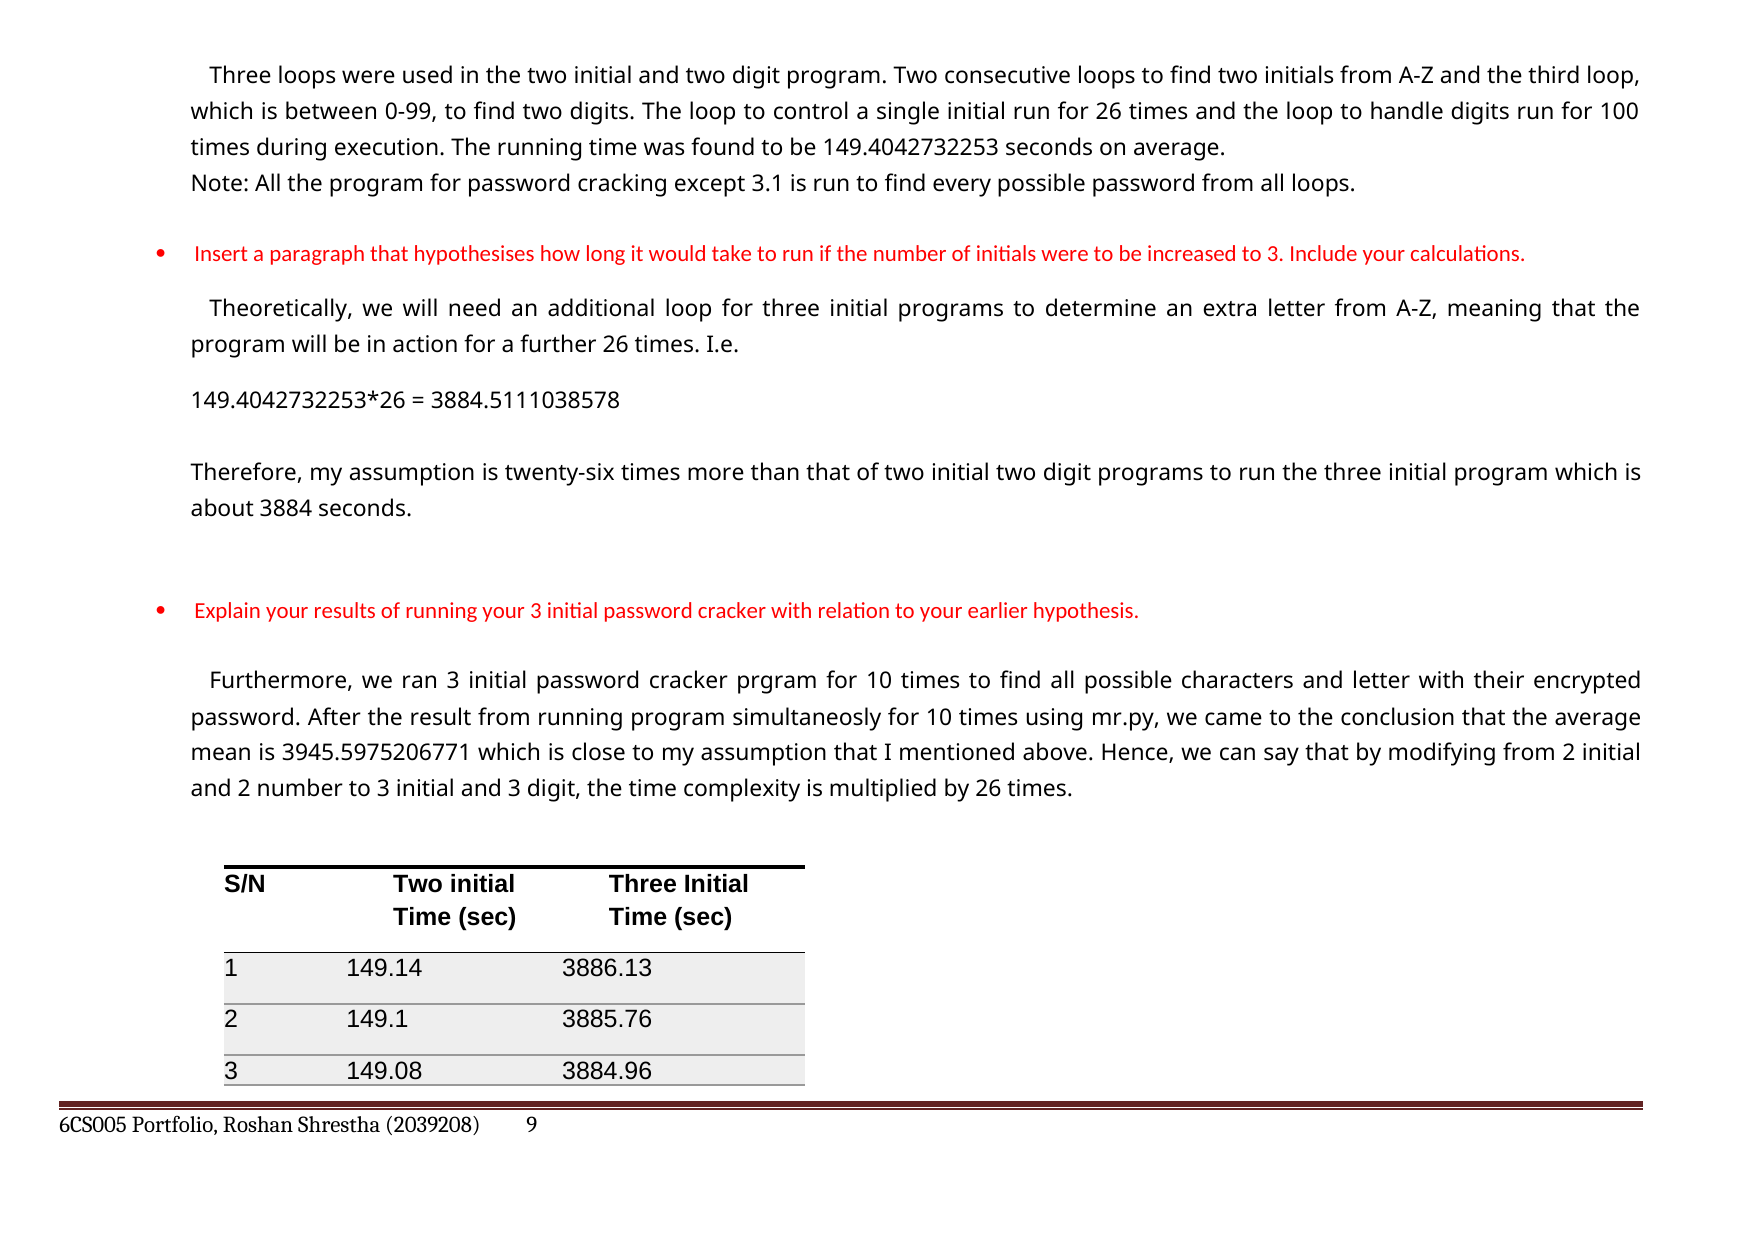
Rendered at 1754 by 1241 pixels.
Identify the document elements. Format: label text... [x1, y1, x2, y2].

table_cell 3 [224, 1056, 346, 1084]
table_cell 2 [224, 1005, 346, 1054]
list 149.4042732253*26 = 3884.5111038578 [190, 384, 1643, 416]
table_cell 149.1 [346, 1005, 562, 1054]
list Insert a paragraph that hypothesises how long it would take to run if the number of initials were to be increased to 3. Include your calculations. [157, 239, 1643, 267]
list Explain your results of running your 3 initial password cracker with relation to your earlier hypothesis. [157, 596, 1643, 624]
table_header Three Initial Time (sec) [562, 869, 805, 952]
table_cell 3884.96 [562, 1056, 805, 1084]
table_cell 149.08 [346, 1056, 562, 1084]
table_header S/N [224, 869, 346, 952]
table_cell 149.14 [346, 953, 562, 1003]
list Three loops were used in the two initial and two digit program. Two consecutive loops to find two initials from A-Z and the third loop, which is between 0-99, to find two digits. The loop to control a single initial run for 26 times and the loop to handle digits run for 100 times during execution. The running time was found to be 149.4042732253 seconds on average. [190, 59, 1643, 162]
table_cell 1 [224, 953, 346, 1003]
list Furthermore, we ran 3 initial password cracker prgram for 10 times to find all possible characters and letter with their encrypted password. After the result from running program simultaneosly for 10 times using mr.py, we came to the conclusion that the average mean is 3945.5975206771 which is close to my assumption that I mentioned above. Hence, we can say that by modifying from 2 initial and 2 number to 3 initial and 3 digit, the time complexity is multiplied by 26 times. [190, 664, 1643, 803]
table_cell 3886.13 [562, 953, 805, 1003]
list Therefore, my assumption is twenty-six times more than that of two initial two digit programs to run the three initial program which is about 3884 seconds. [190, 456, 1643, 523]
text Theoretically, we will need an additional loop for three initial programs to determine an extra letter from A-Z, meaning that the program will be in action for a further 26 times. I.e. [190, 292, 1643, 359]
table_cell 3885.76 [562, 1005, 805, 1054]
table_header Two initial Time (sec) [346, 869, 562, 952]
list Note: All the program for password cracking except 3.1 is run to find every possible password from all loops. [190, 167, 1643, 198]
